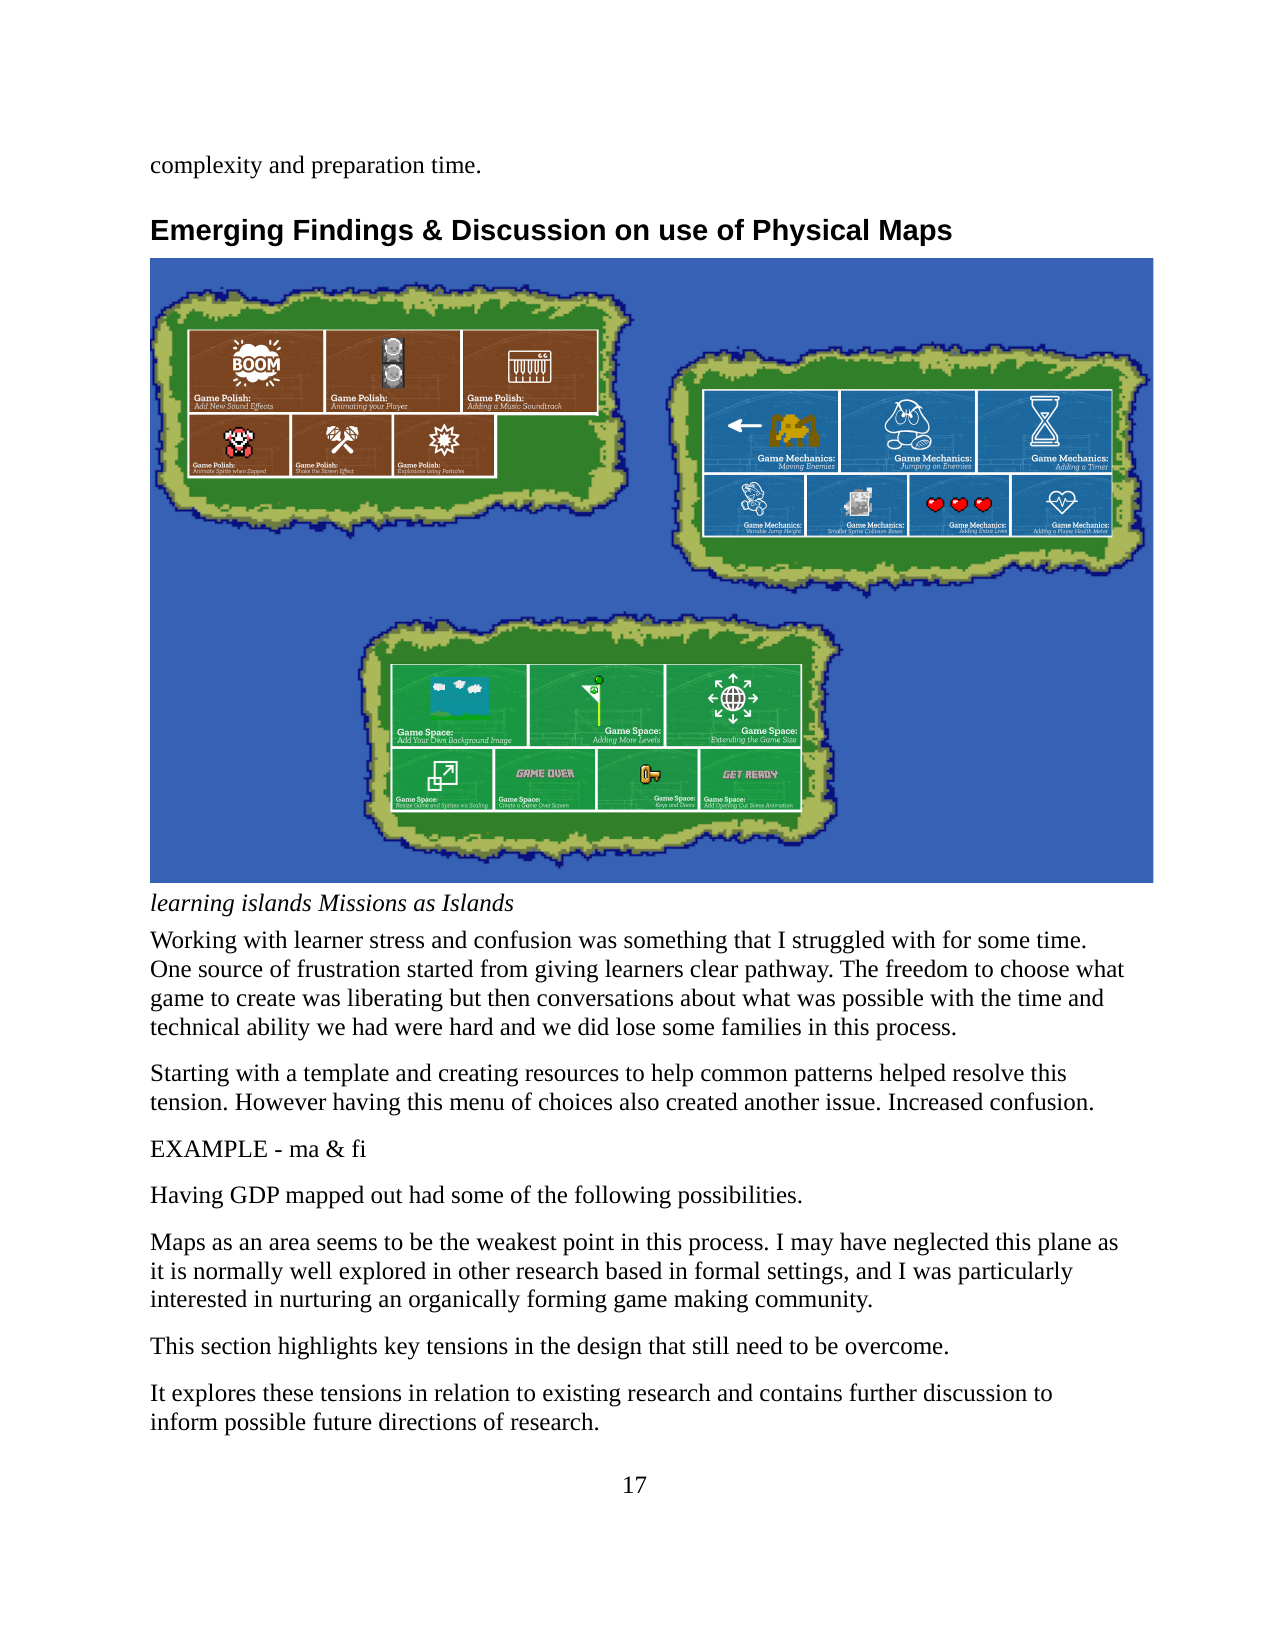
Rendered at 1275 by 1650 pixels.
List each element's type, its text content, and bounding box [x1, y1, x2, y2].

picture [150, 258, 1154, 883]
text complexity and preparation time. [150, 150, 1125, 179]
text This section highlights key tensions in the design that still need to be overcome. [150, 1331, 1125, 1360]
text Maps as an area seems to be the weakest point in this process. I may have neglected this plane as it is normally well explored in other research based in formal settings, and I was particularly interested in nurturing an organically forming game making community. [150, 1227, 1125, 1313]
text Having GDP mapped out had some of the following possibilities. [150, 1180, 1125, 1209]
text Working with learner stress and confusion was something that I struggled with for some time. One source of frustration started from giving learners clear pathway. The freedom to choose what game to create was liberating but then conversations about what was possible with the time and technical ability we had were hard and we did lose some families in this process. [150, 925, 1125, 1040]
subtitle Emerging Findings & Discussion on use of Physical Maps [150, 213, 1125, 246]
text It explores these tensions in relation to existing research and contains further discussion to inform possible future directions of research. [150, 1378, 1125, 1435]
text learning islands Missions as Islands [150, 883, 1125, 916]
text Starting with a template and creating resources to help common patterns helped resolve this tension. However having this menu of choices also created another issue. Increased confusion. [150, 1058, 1125, 1116]
text EXAMPLE - ma & fi [150, 1134, 1125, 1162]
